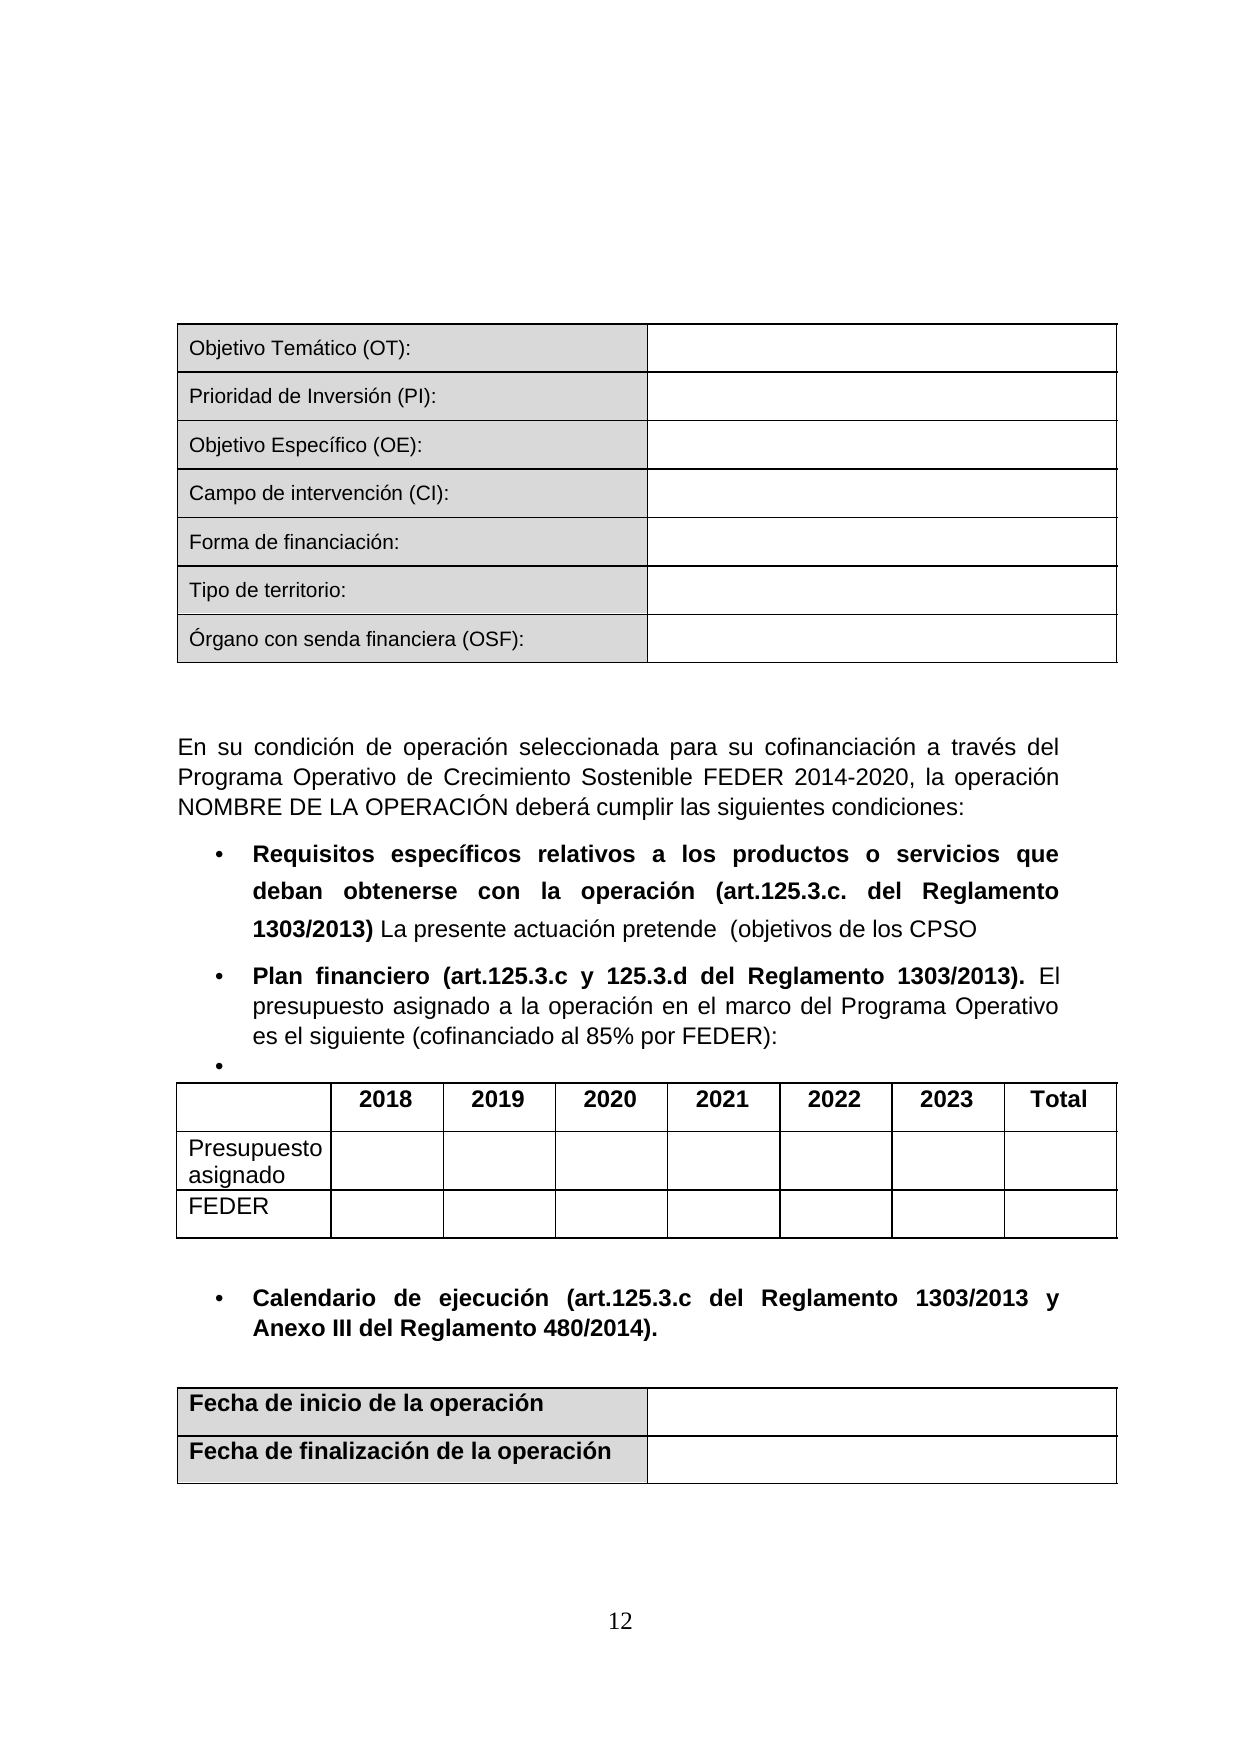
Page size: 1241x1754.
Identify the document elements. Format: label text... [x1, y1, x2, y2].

table_header 2021 [668, 1084, 779, 1131]
list Plan financiero (art.125.3.c y 125.3.d del Reglamento 1303/2013). El presupuesto asignado a la operación en el marco del Programa Operativo es el siguiente (cofinanciado al 85% por FEDER): [215, 962, 1060, 1050]
table_cell [648, 470, 1116, 517]
table_cell [332, 1132, 443, 1189]
table_header 2023 [893, 1084, 1004, 1131]
table_cell [648, 1437, 1116, 1482]
table_cell [648, 567, 1116, 613]
table_cell Fecha de finalización de la operación [178, 1437, 647, 1482]
table_header 2022 [781, 1084, 891, 1131]
table_header [648, 1389, 1116, 1435]
table_cell Campo de intervención (CI): [178, 470, 647, 517]
table_header 2020 [556, 1084, 667, 1131]
table_header Objetivo Temático (OT): [178, 325, 647, 371]
table_cell [893, 1191, 1004, 1237]
text En su condición de operación seleccionada para su cofinanciación a través del Programa Operativo de Crecimiento Sostenible FEDER 2014-2020, la operación NOMBRE DE LA OPERACIÓN deberá cumplir las siguientes condiciones: [177, 733, 1060, 821]
table_cell [444, 1132, 555, 1189]
table_cell [781, 1191, 891, 1237]
table_cell Prioridad de Inversión (PI): [178, 373, 647, 420]
table_cell [648, 518, 1116, 565]
table_cell [648, 615, 1116, 662]
table_header [177, 1084, 330, 1131]
table_cell [556, 1191, 667, 1237]
table_header Total [1005, 1084, 1116, 1131]
list Requisitos específicos relativos a los productos o servicios que deban obtenerse con la operación (art.125.3.c. del Reglamento 1303/2013) La presente actuación pretende (objetivos de los CPSO [215, 839, 1060, 942]
table_cell [893, 1132, 1004, 1189]
table_cell [332, 1191, 443, 1237]
table_cell Forma de financiación: [178, 518, 647, 565]
table_header [648, 325, 1116, 371]
table_header 2019 [444, 1084, 555, 1131]
table_cell Objetivo Específico (OE): [178, 421, 647, 468]
table_cell [444, 1191, 555, 1237]
table_cell [556, 1132, 667, 1189]
list Calendario de ejecución (art.125.3.c del Reglamento 1303/2013 y Anexo III del Reglamento 480/2014). [215, 1284, 1060, 1341]
table_header 2018 [332, 1084, 443, 1131]
table_cell Presupuesto asignado [177, 1132, 330, 1189]
table_cell [1005, 1132, 1116, 1189]
table_cell [668, 1191, 779, 1237]
table_cell FEDER [177, 1191, 330, 1237]
table_cell [648, 421, 1116, 468]
table_header Fecha de inicio de la operación [178, 1389, 647, 1435]
table_cell [668, 1132, 779, 1189]
table_cell Tipo de territorio: [178, 567, 647, 613]
table_cell Órgano con senda financiera (OSF): [178, 615, 647, 662]
table_cell [1005, 1191, 1116, 1237]
table_cell [781, 1132, 891, 1189]
table_cell [648, 373, 1116, 420]
